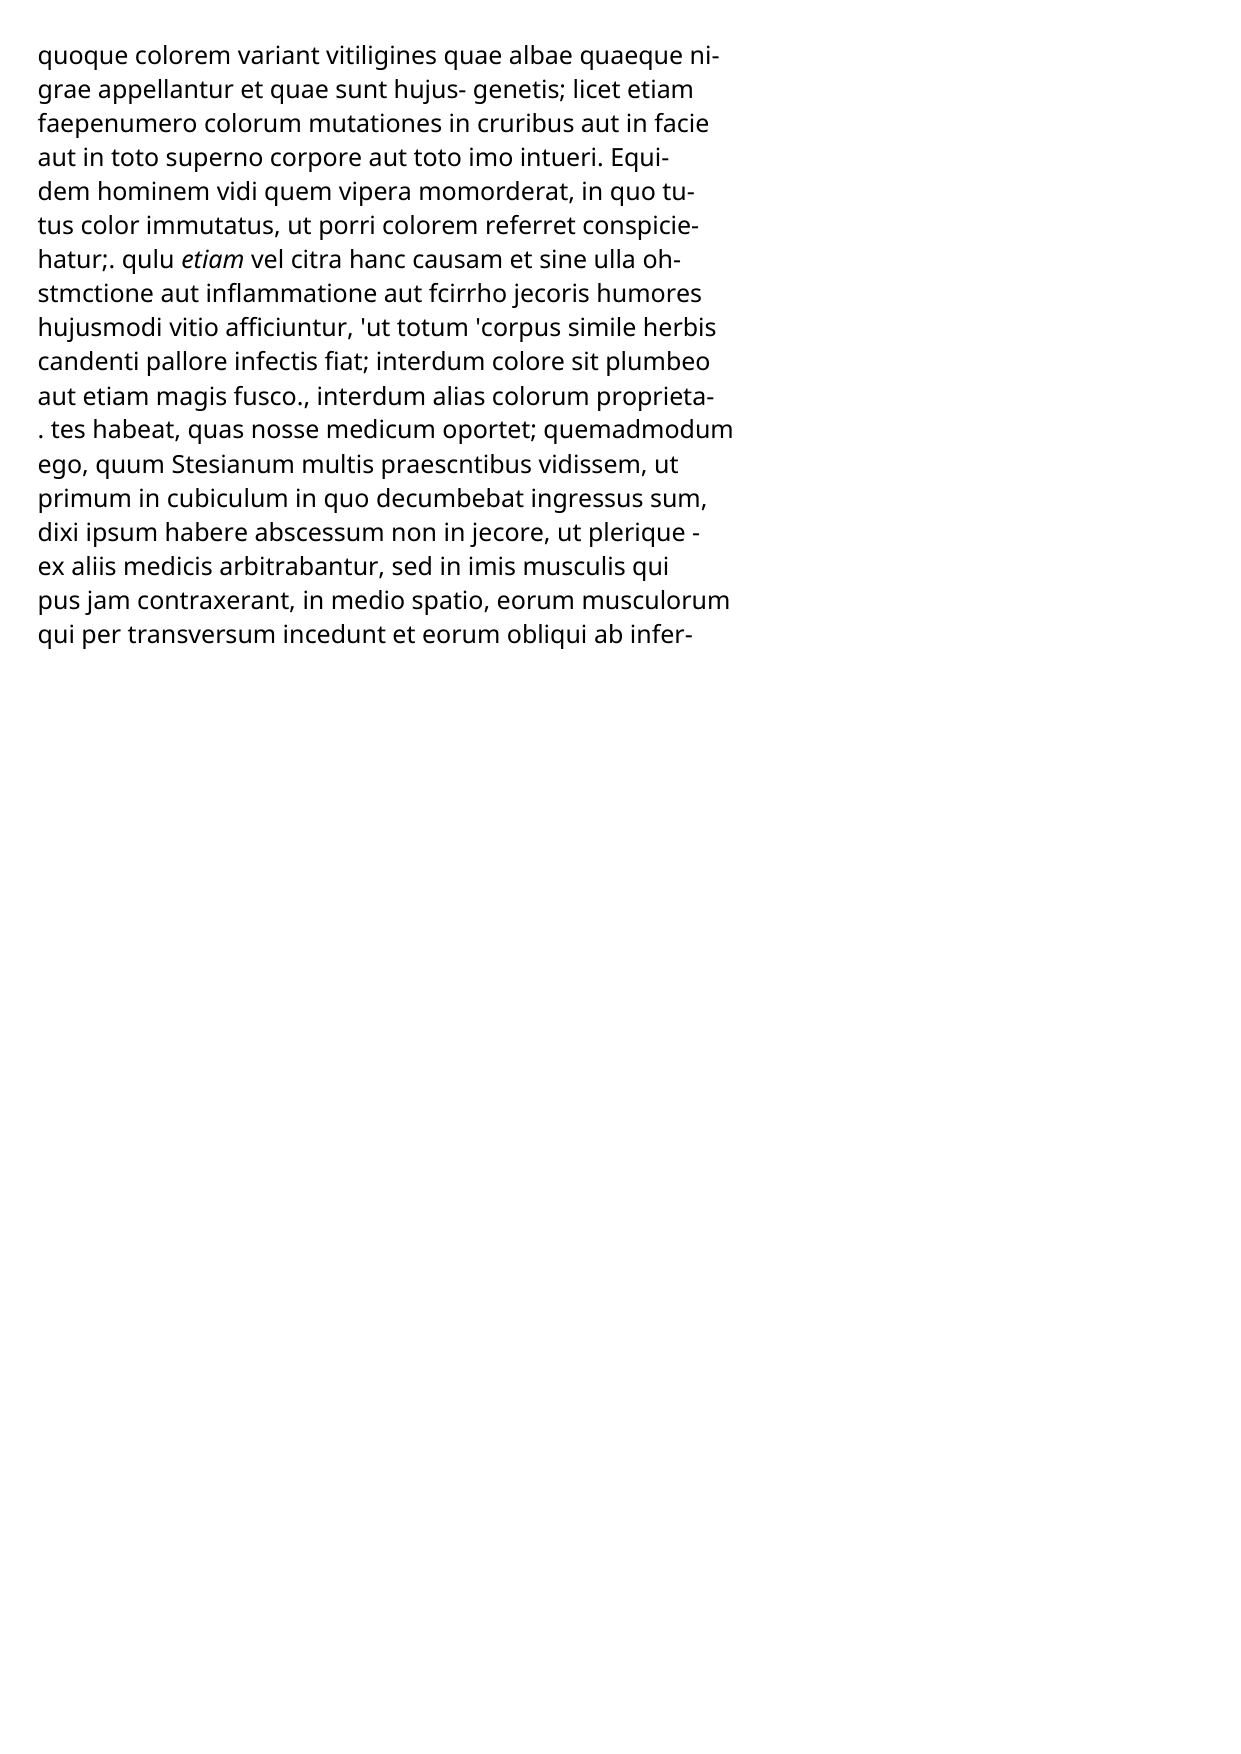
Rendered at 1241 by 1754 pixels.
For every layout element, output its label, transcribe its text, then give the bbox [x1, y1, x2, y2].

text quoque colorem variant vitiligines quae albae quaeque ni- grae appellantur et quae sunt hujus- genetis; licet etiam faepenumero colorum mutationes in cruribus aut in facie aut in toto superno corpore aut toto imo intueri. Equi- dem hominem vidi quem vipera momorderat, in quo tu- tus color immutatus, ut porri colorem referret conspicie- hatur;. qulu etiam vel citra hanc causam et sine ulla oh- stmctione aut inflammatione aut fcirrho jecoris humores hujusmodi vitio afficiuntur, 'ut totum 'corpus simile herbis candenti pallore infectis fiat; interdum colore sit plumbeo aut etiam magis fusco., interdum alias colorum proprieta- . tes habeat, quas nosse medicum oportet; quemadmodum ego, quum Stesianum multis praescntibus vidissem, ut primum in cubiculum in quo decumbebat ingressus sum, dixi ipsum habere abscessum non in jecore, ut plerique - ex aliis medicis arbitrabantur, sed in imis musculis qui pus jam contraxerant, in medio spatio, eorum musculorum qui per transversum incedunt et eorum obliqui ab infer- [37, 37, 1203, 651]
